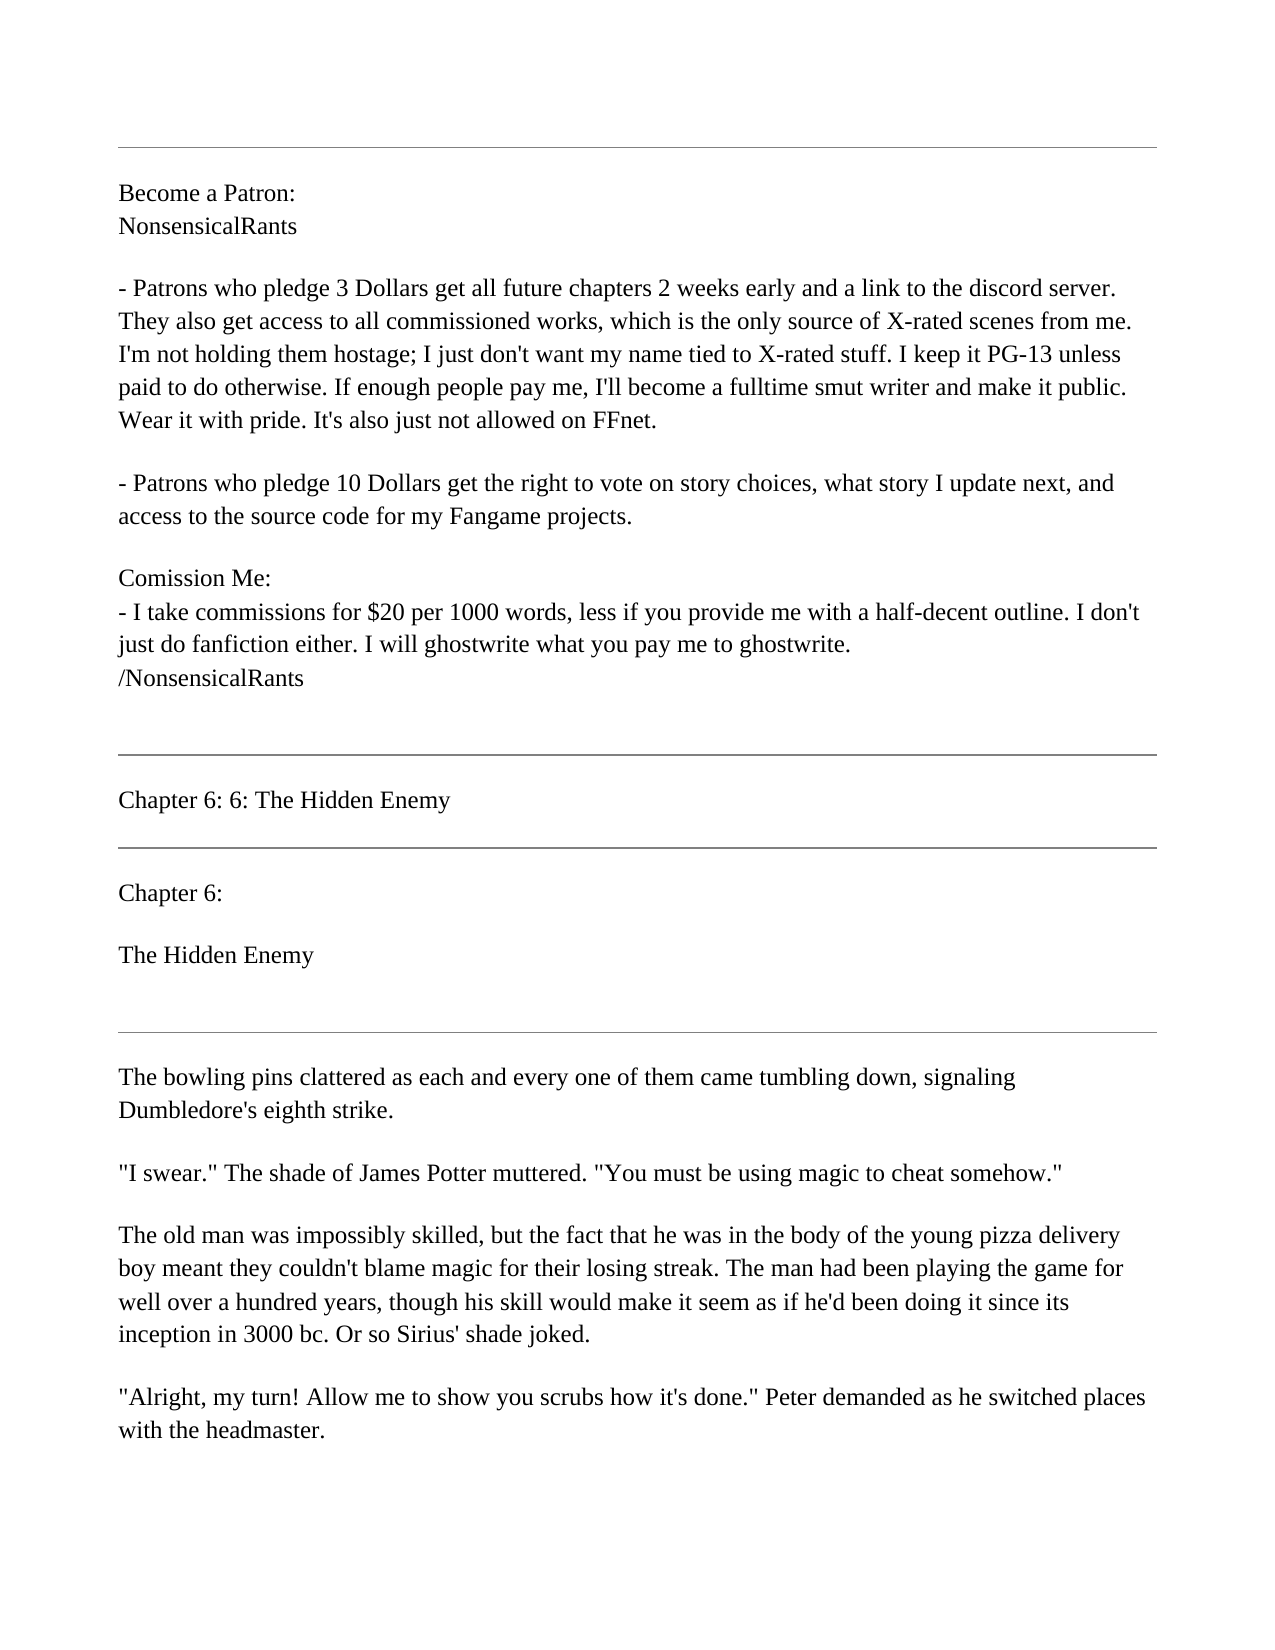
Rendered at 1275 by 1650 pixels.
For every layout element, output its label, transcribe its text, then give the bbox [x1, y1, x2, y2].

text "Alright, my turn! Allow me to show you scrubs how it's done." Peter demanded as he switched places with the headmaster. [118, 1382, 1157, 1444]
text The old man was impossibly skilled, but the fact that he was in the body of the young pizza delivery boy meant they couldn't blame magic for their losing streak. The man had been playing the game for well over a hundred years, though his skill would make it seem as if he'd been doing it since its inception in 3000 bc. Or so Sirius' shade joked. [118, 1221, 1157, 1348]
text "I swear." The shade of James Potter muttered. "You must be using magic to cheat somehow." [118, 1158, 1157, 1187]
text The Hidden Enemy [118, 940, 1157, 969]
text Chapter 6: 6: The Hidden Enemy [118, 785, 1157, 814]
text The bowling pins clattered as each and every one of them came tumbling down, signaling Dumbledore's eighth strike. [118, 1062, 1157, 1124]
text Chapter 6: [118, 878, 1157, 906]
text Comission Me: - I take commissions for $20 per 1000 words, less if you provide me with a half-decent outline. I don't just do fanfiction either. I will ghostwrite what you pay me to ghostwrite. /NonsensicalRants [118, 563, 1157, 691]
text - Patrons who pledge 10 Dollars get the right to vote on story choices, what story I update next, and access to the source code for my Fangame projects. [118, 468, 1157, 530]
text - Patrons who pledge 3 Dollars get all future chapters 2 weeks early and a link to the discord server. They also get access to all commissioned works, which is the only source of X-rated scenes from me. I'm not holding them hostage; I just don't want my name tied to X-rated stuff. I keep it PG-13 unless paid to do otherwise. If enough people pay me, I'll become a fulltime smut writer and make it public. Wear it with pride. It's also just not allowed on FFnet. [118, 273, 1157, 434]
text Become a Patron: NonsensicalRants [118, 178, 1157, 240]
